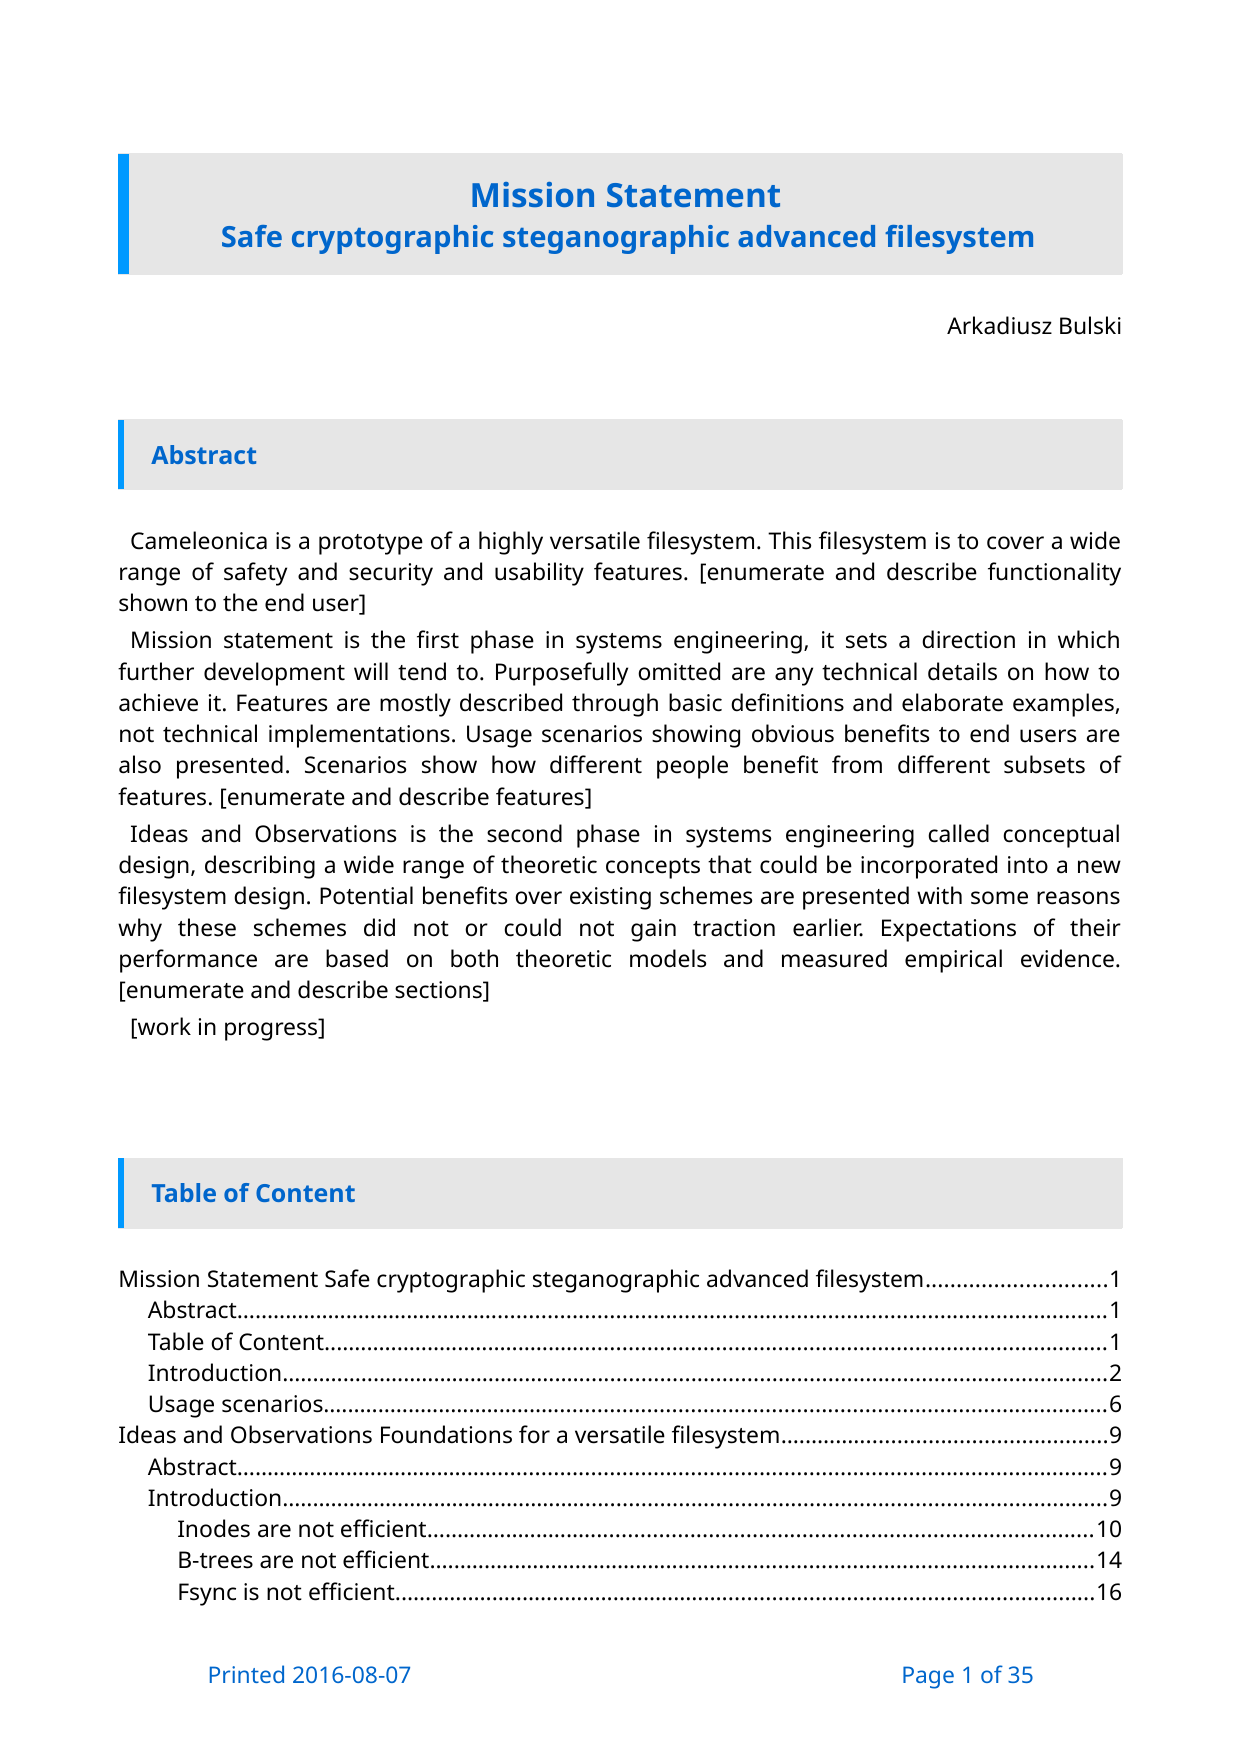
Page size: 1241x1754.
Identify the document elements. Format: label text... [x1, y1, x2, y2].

text Mission statement is the first phase in systems engineering, it sets a direction in which further development will tend to. Purposefully omitted are any technical details on how to achieve it. Features are mostly described through basic definitions and elaborate examples, not technical implementations. Usage scenarios showing obvious benefits to end users are also presented. Scenarios show how different people benefit from different subsets of features. [enumerate and describe features] [118, 624, 1122, 812]
text Introduction 9 [148, 1482, 1122, 1513]
text Arkadiusz Bulski [118, 310, 1122, 341]
text Fsync is not efficient. 16 [177, 1576, 1122, 1607]
text Ideas and Observations is the second phase in systems engineering called conceptual design, describing a wide range of theoretic concepts that could be incorporated into a new filesystem design. Potential benefits over existing schemes are presented with some reasons why these schemes did not or could not gain traction earlier. Expectations of their performance are based on both theoretic models and measured empirical evidence. [enumerate and describe sections] [118, 818, 1122, 1005]
text Cameleonica is a prototype of a highly versatile filesystem. This filesystem is to cover a wide range of safety and security and usability features. [enumerate and describe functionality shown to the end user] [118, 524, 1122, 618]
subtitle Table of Content [124, 1159, 1122, 1228]
text [work in progress] [118, 1011, 1122, 1042]
text Usage scenarios 6 [148, 1388, 1122, 1419]
text Table of Content 1 [148, 1326, 1122, 1357]
text Inodes are not efficient. 10 [177, 1513, 1122, 1544]
text Ideas and Observations Foundations for a versatile filesystem 9 [118, 1419, 1122, 1451]
text Mission Statement Safe cryptographic steganographic advanced filesystem 1 [118, 1263, 1122, 1294]
text Abstract 1 [148, 1294, 1122, 1326]
subtitle Mission Statement Safe cryptographic steganographic advanced filesystem [129, 155, 1122, 274]
text Abstract 9 [148, 1451, 1122, 1482]
text B-trees are not efficient. 14 [177, 1544, 1122, 1576]
text Introduction 2 [148, 1357, 1122, 1388]
subtitle Abstract [124, 421, 1122, 489]
